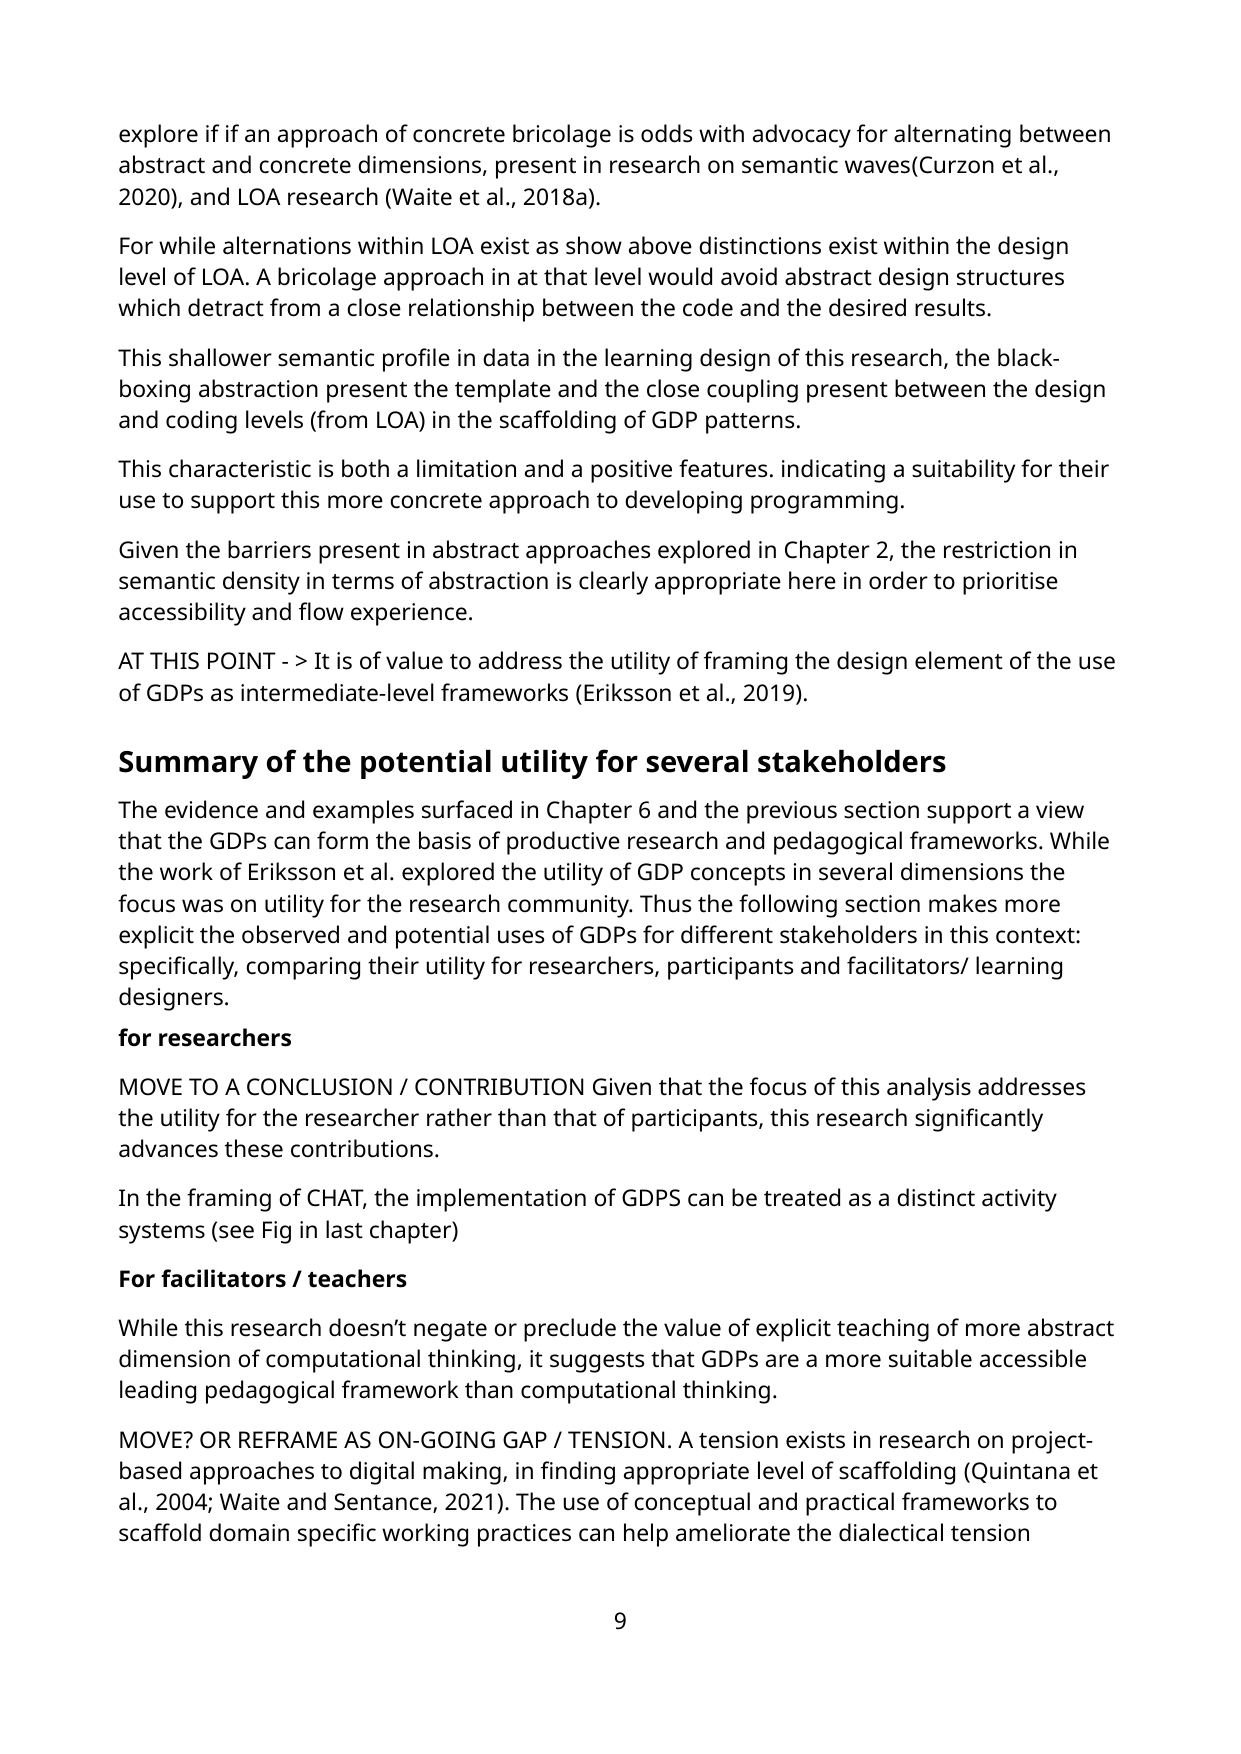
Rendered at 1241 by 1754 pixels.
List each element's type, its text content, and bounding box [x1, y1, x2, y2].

text In the framing of CHAT, the implementation of GDPS can be treated as a distinct activity systems (see Fig in last chapter) [118, 1182, 1122, 1245]
text MOVE TO A CONCLUSION / CONTRIBUTION Given that the focus of this analysis addresses the utility for the researcher rather than that of participants, this research significantly advances these contributions. [118, 1071, 1122, 1164]
text AT THIS POINT - > It is of value to address the utility of framing the design element of the use of GDPs as intermediate-level frameworks (Eriksson et al., 2019). [118, 645, 1122, 708]
text MOVE? OR REFRAME AS ON-GOING GAP / TENSION. A tension exists in research on project-based approaches to digital making, in finding appropriate level of scaffolding (Quintana et al., 2004; Waite and Sentance, 2021). The use of conceptual and practical frameworks to scaffold domain specific working practices can help ameliorate the dialectical tension [118, 1424, 1122, 1549]
subtitle Summary of the potential utility for several stakeholders [118, 742, 1122, 781]
text for researchers [118, 1022, 1122, 1053]
text explore if if an approach of concrete bricolage is odds with advocacy for alternating between abstract and concrete dimensions, present in research on semantic waves(Curzon et al., 2020), and LOA research (Waite et al., 2018a). [118, 118, 1122, 212]
text Given the barriers present in abstract approaches explored in Chapter 2, the restriction in semantic density in terms of abstraction is clearly appropriate here in order to prioritise accessibility and flow experience. [118, 533, 1122, 627]
text For while alternations within LOA exist as show above distinctions exist within the design level of LOA. A bricolage approach in at that level would avoid abstract design structures which detract from a close relationship between the code and the desired results. [118, 230, 1122, 323]
text This shallower semantic profile in data in the learning design of this research, the black-boxing abstraction present the template and the close coupling present between the design and coding levels (from LOA) in the scaffolding of GDP patterns. [118, 341, 1122, 435]
text This characteristic is both a limitation and a positive features. indicating a suitability for their use to support this more concrete approach to developing programming. [118, 453, 1122, 516]
text The evidence and examples surfaced in Chapter 6 and the previous section support a view that the GDPs can form the basis of productive research and pedagogical frameworks. While the work of Eriksson et al. explored the utility of GDP concepts in several dimensions the focus was on utility for the research community. Thus the following section makes more explicit the observed and potential uses of GDPs for different stakeholders in this context: specifically, comparing their utility for researchers, participants and facilitators/ learning designers. [118, 794, 1122, 1013]
text For facilitators / teachers [118, 1263, 1122, 1294]
text While this research doesn’t negate or preclude the value of explicit teaching of more abstract dimension of computational thinking, it suggests that GDPs are a more suitable accessible leading pedagogical framework than computational thinking. [118, 1312, 1122, 1406]
